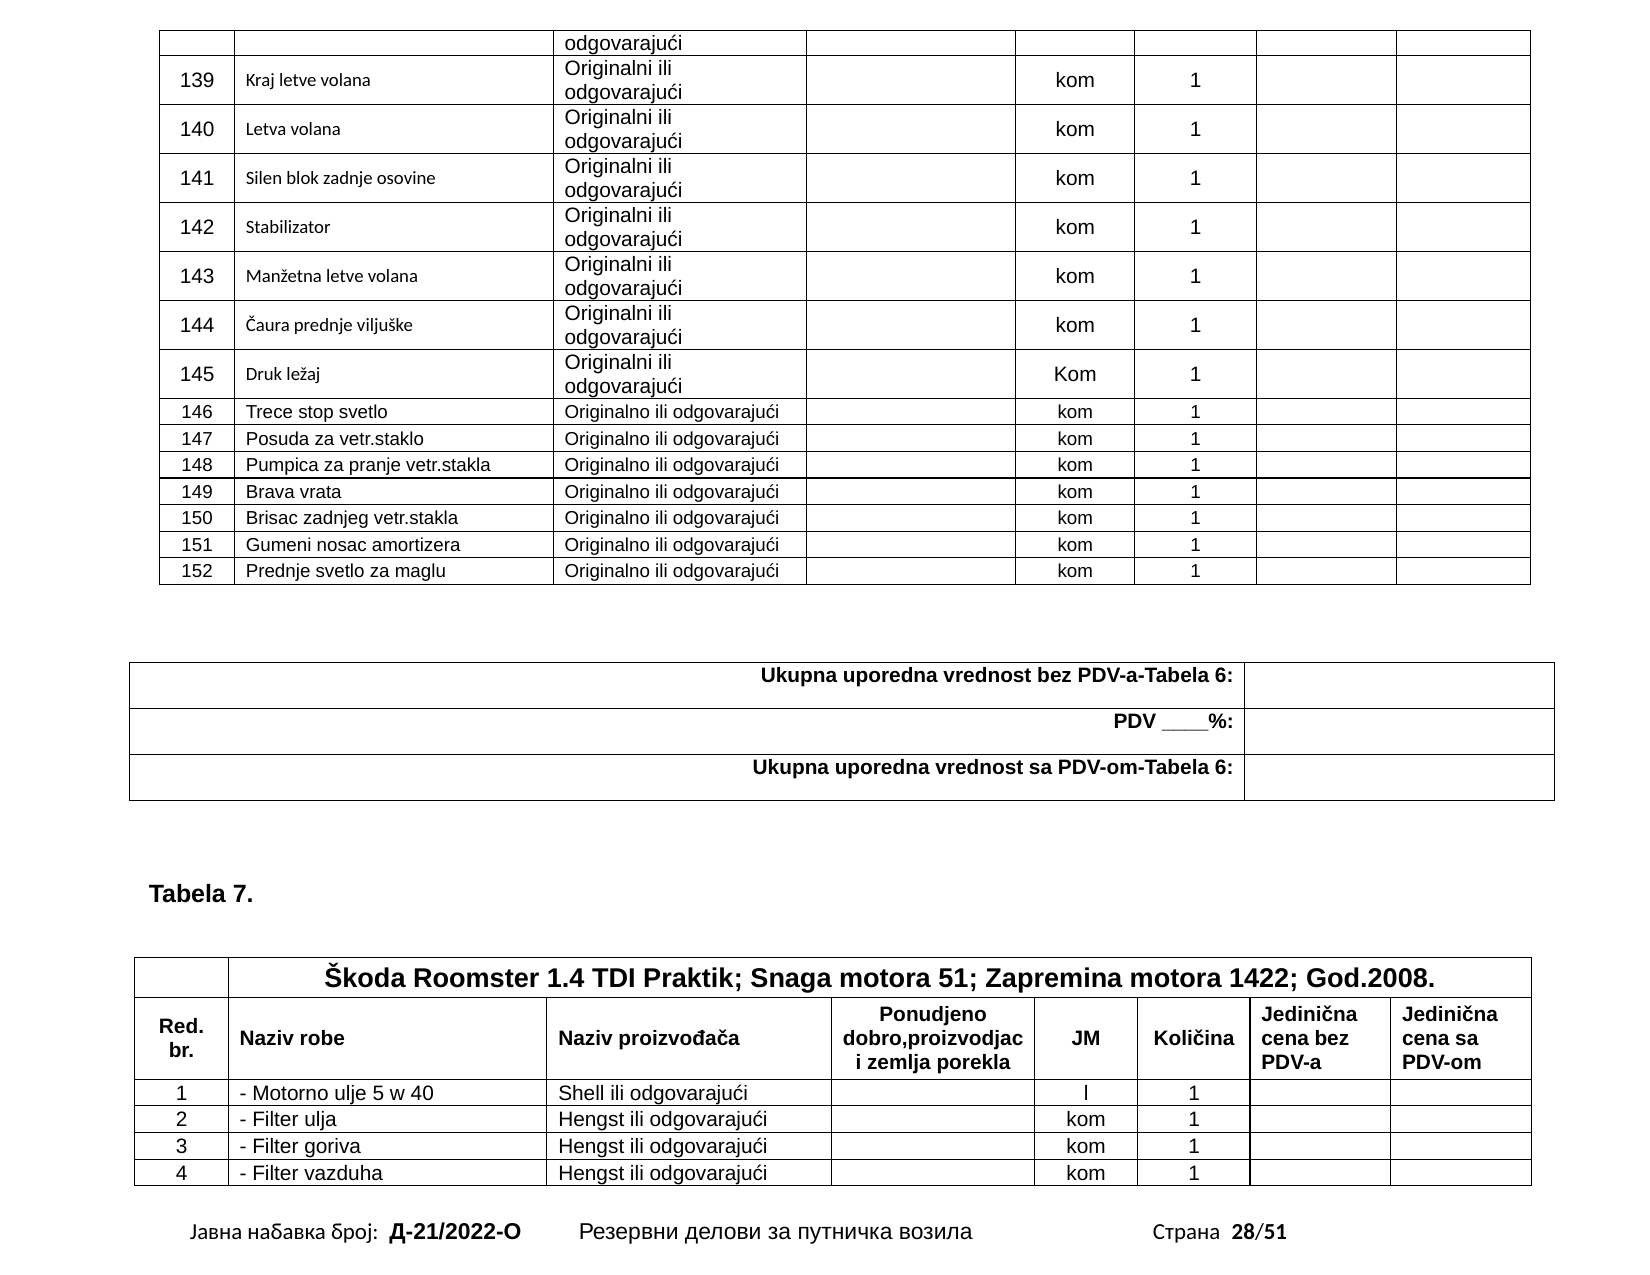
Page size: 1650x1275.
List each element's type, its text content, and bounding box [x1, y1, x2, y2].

table_cell [807, 532, 1015, 557]
table_cell 148 [160, 452, 234, 477]
table_cell [160, 31, 234, 55]
table_cell [1245, 755, 1554, 799]
table_cell Ponudjeno dobro,proizvodjac i zemlja porekla [832, 998, 1034, 1078]
table_cell [235, 31, 553, 55]
table_cell [1257, 301, 1396, 349]
table_cell [1016, 31, 1134, 55]
table_cell [1251, 1133, 1390, 1158]
table_cell Naziv robe [229, 998, 546, 1078]
table_cell [1397, 154, 1530, 202]
table_cell 146 [160, 399, 234, 424]
table_cell odgovarajući [554, 31, 806, 55]
table_cell [807, 31, 1015, 55]
table_cell [1397, 203, 1530, 251]
table_cell Jedinična cena bez PDV-a [1251, 998, 1390, 1078]
table_cell kom [1016, 252, 1134, 300]
table_cell [832, 1133, 1034, 1158]
table_cell [1135, 31, 1256, 55]
table_cell 1 [1135, 301, 1256, 349]
table_cell 151 [160, 532, 234, 557]
table_cell Stabilizator [235, 203, 553, 251]
table_cell kom [1016, 154, 1134, 202]
table_cell 147 [160, 425, 234, 451]
table_cell kom [1016, 505, 1134, 531]
table_cell [1397, 532, 1530, 557]
table_cell [1391, 1106, 1531, 1132]
table_cell [807, 425, 1015, 451]
table_cell kom [1016, 532, 1134, 557]
table_cell 3 [135, 1133, 228, 1158]
table_cell kom [1016, 56, 1134, 104]
table_cell Originalno ili odgovarajući [554, 558, 806, 584]
table_cell [807, 203, 1015, 251]
table_cell [1397, 105, 1530, 153]
table_cell [1391, 1133, 1531, 1158]
table_cell Čaura prednje viljuške [235, 301, 553, 349]
table_cell 143 [160, 252, 234, 300]
table_cell [1251, 1106, 1390, 1132]
table_cell kom [1016, 425, 1134, 451]
table_cell 1 [1135, 479, 1256, 504]
table_cell kom [1016, 203, 1134, 251]
table_cell [1397, 452, 1530, 477]
table_cell 1 [1135, 154, 1256, 202]
table_cell [807, 399, 1015, 424]
table_cell [1391, 1080, 1531, 1105]
table_cell [807, 452, 1015, 477]
table_cell Hengst ili odgovarajući [547, 1133, 831, 1158]
table_cell 1 [135, 1080, 228, 1105]
table_cell Brava vrata [235, 479, 553, 504]
table_cell Pumpica za pranje vetr.stakla [235, 452, 553, 477]
table_cell 145 [160, 350, 234, 398]
table_cell 1 [1135, 203, 1256, 251]
table_cell Originalno ili odgovarajući [554, 479, 806, 504]
table_cell 142 [160, 203, 234, 251]
table_cell 1 [1135, 105, 1256, 153]
table_cell Gumeni nosac amortizera [235, 532, 553, 557]
table_cell 1 [1135, 252, 1256, 300]
table_cell 144 [160, 301, 234, 349]
table_cell [1397, 56, 1530, 104]
table_cell 140 [160, 105, 234, 153]
table_cell [1397, 301, 1530, 349]
table_cell [1397, 425, 1530, 451]
table_header Ukupna uporedna vrednost bez PDV-a-Tabela 6: [130, 663, 1244, 708]
table_cell 150 [160, 505, 234, 531]
table_cell Hengst ili odgovarajući [547, 1160, 831, 1185]
table_cell kom [1016, 558, 1134, 584]
table_cell [807, 505, 1015, 531]
table_cell kom [1035, 1106, 1137, 1132]
table_cell Originalni ili odgovarajući [554, 301, 806, 349]
table_cell Letva volana [235, 105, 553, 153]
table_cell [807, 479, 1015, 504]
table_cell kom [1035, 1160, 1137, 1185]
table_cell PDV ____%: [130, 709, 1244, 754]
table_cell 1 [1135, 558, 1256, 584]
table_cell Silen blok zadnje osovine [235, 154, 553, 202]
table_cell Originalni ili odgovarajući [554, 350, 806, 398]
table_cell 1 [1135, 350, 1256, 398]
table_cell [1257, 56, 1396, 104]
table_header Škoda Roomster 1.4 TDI Praktik; Snaga motora 51; Zapremina motora 1422; God.2008. [229, 958, 1531, 997]
table_cell 1 [1138, 1080, 1249, 1105]
table_cell 152 [160, 558, 234, 584]
table_cell [807, 105, 1015, 153]
table_cell [807, 558, 1015, 584]
table_cell [807, 301, 1015, 349]
table_cell Originalni ili odgovarajući [554, 252, 806, 300]
table_cell [1257, 31, 1396, 55]
table_cell [1257, 425, 1396, 451]
table_cell Originalni ili odgovarajući [554, 154, 806, 202]
table_cell Naziv proizvođača [547, 998, 831, 1078]
table_cell 1 [1135, 56, 1256, 104]
table_cell Brisac zadnjeg vetr.stakla [235, 505, 553, 531]
table_cell Trece stop svetlo [235, 399, 553, 424]
table_cell [1257, 399, 1396, 424]
table_cell 1 [1138, 1160, 1249, 1185]
table_cell 1 [1135, 532, 1256, 557]
table_cell kom [1016, 105, 1134, 153]
table_cell [807, 56, 1015, 104]
table_cell [1257, 154, 1396, 202]
table_cell [1257, 252, 1396, 300]
table_cell - Motorno ulje 5 w 40 [229, 1080, 546, 1105]
table_cell Jedinična cena sa PDV-om [1391, 998, 1531, 1078]
table_cell Prednje svetlo za maglu [235, 558, 553, 584]
table_cell kom [1016, 479, 1134, 504]
table_cell [1397, 350, 1530, 398]
table_cell [1257, 452, 1396, 477]
table_cell 4 [135, 1160, 228, 1185]
table_cell [1257, 558, 1396, 584]
text Tabela 7. [148, 879, 1533, 907]
table_cell Originalno ili odgovarajući [554, 505, 806, 531]
table_cell [807, 252, 1015, 300]
table_cell 1 [1135, 452, 1256, 477]
table_cell [1257, 505, 1396, 531]
table_cell [1245, 709, 1554, 754]
table_cell 1 [1138, 1106, 1249, 1132]
table_cell [1257, 532, 1396, 557]
table_cell kom [1016, 301, 1134, 349]
table_cell Posuda za vetr.staklo [235, 425, 553, 451]
table_header [135, 958, 228, 997]
table_cell Originalno ili odgovarajući [554, 532, 806, 557]
table_cell Druk ležaj [235, 350, 553, 398]
table_cell Manžetna letve volana [235, 252, 553, 300]
table_cell kom [1016, 399, 1134, 424]
table_cell Kom [1016, 350, 1134, 398]
table_header [1245, 663, 1554, 708]
table_cell [832, 1080, 1034, 1105]
table_cell Originalno ili odgovarajući [554, 399, 806, 424]
table_cell kom [1016, 452, 1134, 477]
table_cell Shell ili odgovarajući [547, 1080, 831, 1105]
table_cell 141 [160, 154, 234, 202]
table_cell [1257, 479, 1396, 504]
table_cell Hengst ili odgovarajući [547, 1106, 831, 1132]
table_cell Red. br. [135, 998, 228, 1078]
table_cell - Filter vazduha [229, 1160, 546, 1185]
table_cell 1 [1135, 505, 1256, 531]
table_cell Kraj letve volana [235, 56, 553, 104]
table_cell 139 [160, 56, 234, 104]
table_cell Originalni ili odgovarajući [554, 56, 806, 104]
table_cell Originalni ili odgovarajući [554, 203, 806, 251]
table_cell [1397, 399, 1530, 424]
table_cell [1251, 1080, 1390, 1105]
table_cell [1397, 479, 1530, 504]
table_cell JM [1035, 998, 1137, 1078]
table_cell [1397, 252, 1530, 300]
table_cell Ukupna uporedna vrednost sa PDV-om-Tabela 6: [130, 755, 1244, 799]
table_cell [1397, 31, 1530, 55]
table_cell 1 [1135, 425, 1256, 451]
table_cell Količina [1138, 998, 1249, 1078]
table_cell 149 [160, 479, 234, 504]
table_cell [1391, 1160, 1531, 1185]
table_cell 1 [1138, 1133, 1249, 1158]
table_cell - Filter ulja [229, 1106, 546, 1132]
table_cell 1 [1135, 399, 1256, 424]
table_cell 2 [135, 1106, 228, 1132]
table_cell [1397, 558, 1530, 584]
table_cell Originalni ili odgovarajući [554, 105, 806, 153]
table_cell [1251, 1160, 1390, 1185]
table_cell [1257, 105, 1396, 153]
table_cell l [1035, 1080, 1137, 1105]
table_cell [1397, 505, 1530, 531]
table_cell Originalno ili odgovarajući [554, 452, 806, 477]
table_cell Originalno ili odgovarajući [554, 425, 806, 451]
table_cell [832, 1106, 1034, 1132]
table_cell [807, 350, 1015, 398]
table_cell kom [1035, 1133, 1137, 1158]
table_cell [807, 154, 1015, 202]
table_cell [1257, 350, 1396, 398]
table_cell [1257, 203, 1396, 251]
table_cell [832, 1160, 1034, 1185]
table_cell - Filter goriva [229, 1133, 546, 1158]
